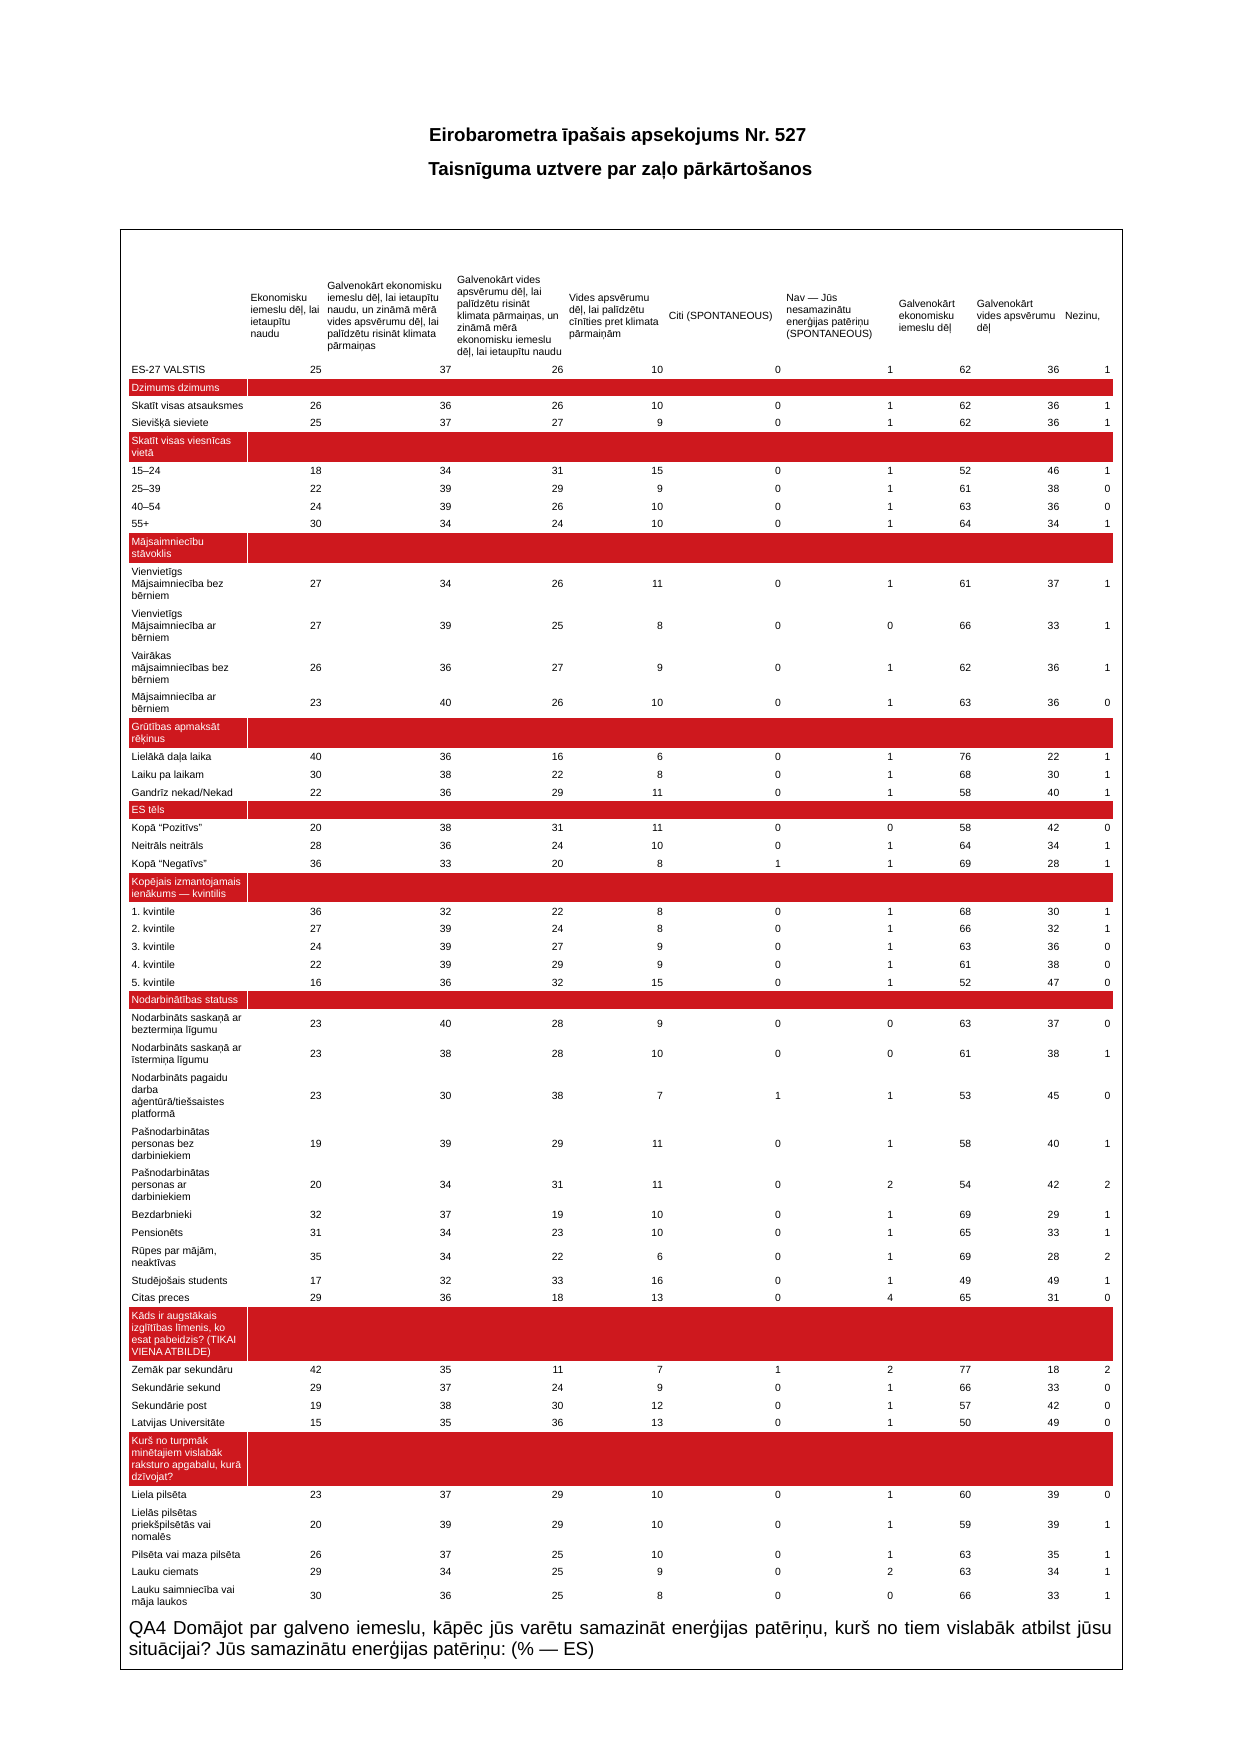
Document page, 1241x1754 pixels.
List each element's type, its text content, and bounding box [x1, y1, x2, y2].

table_cell 25 [454, 605, 566, 646]
table_cell [454, 432, 566, 462]
table_cell 28 [974, 1242, 1062, 1271]
table_cell 15 [248, 1414, 324, 1432]
table_cell 13 [566, 1289, 666, 1307]
table_cell 10 [566, 1039, 666, 1069]
table_cell [324, 991, 454, 1009]
table_cell [974, 1307, 1062, 1361]
table_cell 61 [896, 480, 974, 497]
table_cell [783, 533, 896, 563]
table_cell 39 [324, 938, 454, 956]
table_cell 38 [974, 956, 1062, 973]
table_cell 63 [896, 1009, 974, 1039]
table_cell 20 [454, 855, 566, 872]
table_cell 30 [974, 766, 1062, 783]
table_cell 40–54 [129, 498, 247, 515]
table_cell 42 [974, 1396, 1062, 1414]
table_cell 0 [666, 1486, 783, 1503]
table_cell [248, 873, 324, 902]
table_cell 40 [974, 1123, 1062, 1164]
table_cell 1 [783, 1486, 896, 1503]
table_cell 37 [324, 1379, 454, 1396]
table_cell [896, 1307, 974, 1361]
table_cell 37 [324, 414, 454, 432]
table_cell [324, 801, 454, 819]
table_cell 19 [248, 1123, 324, 1164]
table_cell 49 [974, 1414, 1062, 1432]
table_cell Sekundārie post [129, 1396, 247, 1414]
table_cell [454, 991, 566, 1009]
table_cell [896, 432, 974, 462]
table_cell 1 [783, 837, 896, 854]
table_cell 1 [783, 938, 896, 956]
table_cell 36 [974, 498, 1062, 515]
table_cell 68 [896, 902, 974, 920]
table_cell 62 [896, 396, 974, 414]
table_cell 36 [974, 688, 1062, 718]
table_cell 49 [896, 1271, 974, 1289]
table_cell 29 [454, 480, 566, 497]
table_cell 1 [783, 1206, 896, 1224]
table_cell 36 [324, 748, 454, 766]
table_cell 62 [896, 414, 974, 432]
table_cell 11 [566, 1164, 666, 1206]
table_cell 0 [666, 1009, 783, 1039]
table_cell 11 [454, 1361, 566, 1378]
table_cell Pašnodarbinātas personas bez darbiniekiem [129, 1123, 247, 1164]
table_cell 35 [974, 1545, 1062, 1563]
table_cell 4. kvintile [129, 956, 247, 973]
table_cell 52 [896, 462, 974, 479]
table_cell 34 [974, 837, 1062, 854]
table_cell Grūtības apmaksāt rēķinus [129, 718, 247, 748]
table_cell 62 [896, 361, 974, 378]
table_cell 19 [248, 1396, 324, 1414]
table_cell [566, 1307, 666, 1361]
table_cell [248, 991, 324, 1009]
table_cell 35 [248, 1242, 324, 1271]
table_cell 9 [566, 956, 666, 973]
table_cell 0 [666, 605, 783, 646]
table_cell 1 [783, 462, 896, 479]
table_cell 17 [248, 1271, 324, 1289]
table_cell 1 [783, 515, 896, 533]
table_cell 11 [566, 783, 666, 801]
table_cell 58 [896, 819, 974, 837]
table_cell 9 [566, 1379, 666, 1396]
table_cell 29 [454, 783, 566, 801]
table_cell 64 [896, 837, 974, 854]
table_cell 57 [896, 1396, 974, 1414]
table_cell 36 [974, 361, 1062, 378]
table_cell [974, 873, 1062, 902]
table_cell [566, 801, 666, 819]
table_cell 31 [454, 819, 566, 837]
table_cell 18 [248, 462, 324, 479]
table_cell 1 [1062, 783, 1113, 801]
table_cell 66 [896, 1581, 974, 1611]
table_cell 66 [896, 920, 974, 938]
table_cell [566, 432, 666, 462]
table_cell [248, 1432, 324, 1486]
table_cell 1 [1062, 748, 1113, 766]
table_cell 0 [1062, 1414, 1113, 1432]
table_cell 65 [896, 1289, 974, 1307]
table_cell 10 [566, 498, 666, 515]
table_cell 26 [454, 688, 566, 718]
table_cell 0 [783, 1039, 896, 1069]
table_cell 1 [1062, 1271, 1113, 1289]
table_cell 25 [248, 361, 324, 378]
table_cell [248, 432, 324, 462]
table_cell [248, 1307, 324, 1361]
table_cell 39 [974, 1504, 1062, 1545]
table_cell [324, 432, 454, 462]
table_cell [454, 873, 566, 902]
table_cell 1 [783, 396, 896, 414]
table_cell [566, 873, 666, 902]
table_cell 22 [248, 956, 324, 973]
table_cell 1 [666, 855, 783, 872]
table_cell 0 [666, 515, 783, 533]
table_cell 0 [666, 748, 783, 766]
table_cell 0 [666, 783, 783, 801]
table_cell [666, 432, 783, 462]
table_cell [896, 1432, 974, 1486]
table_cell Pilsēta vai maza pilsēta [129, 1545, 247, 1563]
table_cell 1 [1062, 646, 1113, 688]
table_cell 10 [566, 837, 666, 854]
table_cell Vairākas mājsaimniecības bez bērniem [129, 646, 247, 688]
table_cell 61 [896, 563, 974, 604]
table_cell 1 [783, 1224, 896, 1242]
table_cell 0 [1062, 819, 1113, 837]
table_cell 1 [783, 1242, 896, 1271]
table_cell 30 [974, 902, 1062, 920]
table_cell 54 [896, 1164, 974, 1206]
table_cell 26 [454, 498, 566, 515]
table_cell 68 [896, 766, 974, 783]
table_cell 0 [666, 1396, 783, 1414]
table_cell [1062, 873, 1113, 902]
table_cell 26 [454, 563, 566, 604]
table_cell [783, 379, 896, 396]
table_cell 10 [566, 1206, 666, 1224]
table_cell Kurš no turpmāk minētajiem vislabāk raksturo apgabalu, kurā dzīvojat? [129, 1432, 247, 1486]
table_cell [783, 1307, 896, 1361]
table_cell ES-27 VALSTIS [129, 361, 247, 378]
table_cell 1 [783, 498, 896, 515]
table_cell 1 [1062, 515, 1113, 533]
table_cell 37 [324, 1545, 454, 1563]
table_cell 31 [248, 1224, 324, 1242]
table_cell 42 [974, 819, 1062, 837]
table_cell 0 [666, 646, 783, 688]
table_cell [666, 379, 783, 396]
table_cell [666, 991, 783, 1009]
table_cell 25 [248, 414, 324, 432]
table_cell 0 [666, 1545, 783, 1563]
table_cell 37 [324, 361, 454, 378]
table_cell [566, 533, 666, 563]
table_cell [783, 801, 896, 819]
table_cell [454, 801, 566, 819]
table_cell [783, 991, 896, 1009]
table_cell 33 [324, 855, 454, 872]
table_cell 62 [896, 646, 974, 688]
table_cell 38 [974, 1039, 1062, 1069]
table_cell 15 [566, 974, 666, 991]
table_cell 11 [566, 819, 666, 837]
table_cell 24 [248, 938, 324, 956]
table_cell 36 [324, 396, 454, 414]
table_cell 0 [666, 1164, 783, 1206]
table_cell 1 [783, 646, 896, 688]
table_cell [783, 873, 896, 902]
table_cell 29 [454, 1486, 566, 1503]
table_cell 10 [566, 515, 666, 533]
table_cell 0 [666, 1289, 783, 1307]
table_cell 22 [248, 783, 324, 801]
table_cell 3. kvintile [129, 938, 247, 956]
table_cell 31 [974, 1289, 1062, 1307]
table_cell [566, 1432, 666, 1486]
table_cell 10 [566, 1224, 666, 1242]
table_cell 39 [324, 956, 454, 973]
table_cell 1 [1062, 563, 1113, 604]
table_cell 9 [566, 1009, 666, 1039]
table_cell 0 [666, 819, 783, 837]
table_cell Vienvietīgs Mājsaimniecība ar bērniem [129, 605, 247, 646]
table_cell 1 [783, 480, 896, 497]
table_cell 32 [974, 920, 1062, 938]
table_cell 23 [248, 1009, 324, 1039]
table_cell 63 [896, 1563, 974, 1581]
table_cell [974, 379, 1062, 396]
table_cell 35 [324, 1361, 454, 1378]
table_cell 1 [1062, 837, 1113, 854]
table_cell 28 [974, 855, 1062, 872]
table_cell [324, 718, 454, 748]
table_cell Neitrāls neitrāls [129, 837, 247, 854]
table_cell Citas preces [129, 1289, 247, 1307]
table_cell 1 [1062, 396, 1113, 414]
table_cell 33 [974, 605, 1062, 646]
table_cell 38 [324, 819, 454, 837]
table_header Galvenokārt ekonomisku iemeslu dēļ [896, 271, 974, 361]
table_cell 8 [566, 605, 666, 646]
table_cell [248, 801, 324, 819]
table_cell 22 [454, 766, 566, 783]
table_cell 29 [454, 1504, 566, 1545]
table_cell [1062, 379, 1113, 396]
table_cell 1 [1062, 414, 1113, 432]
table_header Galvenokārt vides apsvērumu dēļ, lai palīdzētu risināt klimata pārmaiņas, un zināmā mērā ekonomisku iemeslu dēļ, lai ietaupītu naudu [454, 271, 566, 361]
table_cell [974, 718, 1062, 748]
table_cell ES tēls [129, 801, 247, 819]
table_cell [666, 801, 783, 819]
table_cell Rūpes par mājām, neaktīvas [129, 1242, 247, 1271]
table_cell [454, 1307, 566, 1361]
table_cell [896, 873, 974, 902]
table_cell 29 [248, 1289, 324, 1307]
table_header Citi (SPONTANEOUS) [666, 271, 783, 361]
table_cell 0 [666, 1379, 783, 1396]
table_cell 24 [454, 920, 566, 938]
table_cell 25–39 [129, 480, 247, 497]
table_cell [974, 801, 1062, 819]
table_cell 8 [566, 920, 666, 938]
table_cell 34 [324, 1563, 454, 1581]
table_cell 36 [324, 646, 454, 688]
table_cell 11 [566, 563, 666, 604]
table_cell 46 [974, 462, 1062, 479]
table_cell 38 [454, 1069, 566, 1122]
table_cell 29 [974, 1206, 1062, 1224]
table_cell 0 [666, 563, 783, 604]
table_cell 66 [896, 1379, 974, 1396]
table_header Galvenokārt ekonomisku iemeslu dēļ, lai ietaupītu naudu, un zināmā mērā vides apsvērumu dēļ, lai palīdzētu risināt klimata pārmaiņas [324, 271, 454, 361]
table_cell [896, 533, 974, 563]
table_cell 1 [783, 1069, 896, 1122]
table_cell 12 [566, 1396, 666, 1414]
table_cell 5. kvintile [129, 974, 247, 991]
table_cell 33 [974, 1379, 1062, 1396]
table_cell 0 [1062, 1379, 1113, 1396]
table_cell [248, 533, 324, 563]
table_cell 27 [454, 414, 566, 432]
table_cell [783, 432, 896, 462]
table_cell 2 [783, 1164, 896, 1206]
table_cell 1 [1062, 1123, 1113, 1164]
table_cell [896, 991, 974, 1009]
table_cell 0 [1062, 938, 1113, 956]
table_cell 2 [1062, 1164, 1113, 1206]
table_cell 32 [248, 1206, 324, 1224]
table_cell 69 [896, 1242, 974, 1271]
table_cell 19 [454, 1206, 566, 1224]
table_cell [248, 718, 324, 748]
table_cell 26 [248, 1545, 324, 1563]
table_cell Gandrīz nekad/Nekad [129, 783, 247, 801]
table_cell 60 [896, 1486, 974, 1503]
table_cell 0 [1062, 956, 1113, 973]
table_cell 39 [974, 1486, 1062, 1503]
table_cell 23 [248, 688, 324, 718]
table_cell 1 [1062, 1206, 1113, 1224]
table_cell 0 [666, 462, 783, 479]
table_cell Dzimums dzimums [129, 379, 247, 396]
table_cell 50 [896, 1414, 974, 1432]
table_cell 64 [896, 515, 974, 533]
table_cell 1 [1062, 855, 1113, 872]
table_cell [896, 379, 974, 396]
table_cell [974, 1432, 1062, 1486]
table_cell 1 [783, 920, 896, 938]
table_cell 61 [896, 1039, 974, 1069]
table_cell 8 [566, 1581, 666, 1611]
table_cell 55+ [129, 515, 247, 533]
table_cell 40 [324, 1009, 454, 1039]
table_cell [666, 718, 783, 748]
table_cell 24 [454, 1379, 566, 1396]
table_cell 0 [1062, 1009, 1113, 1039]
table_cell 1 [783, 855, 896, 872]
table_cell 0 [666, 1242, 783, 1271]
table_cell 27 [248, 605, 324, 646]
table_cell 1 [1062, 1224, 1113, 1242]
table_cell 7 [566, 1069, 666, 1122]
table_cell 10 [566, 688, 666, 718]
table_cell 37 [324, 1206, 454, 1224]
table_cell 22 [974, 748, 1062, 766]
table_cell 0 [666, 1039, 783, 1069]
table_cell 29 [454, 1123, 566, 1164]
table_cell 0 [666, 1581, 783, 1611]
table_cell 36 [974, 646, 1062, 688]
table_cell 63 [896, 1545, 974, 1563]
table_cell 36 [454, 1414, 566, 1432]
table_cell 30 [454, 1396, 566, 1414]
table_cell 26 [248, 396, 324, 414]
table_cell [454, 533, 566, 563]
table_cell 30 [248, 515, 324, 533]
table_cell 37 [974, 563, 1062, 604]
table_cell 27 [454, 938, 566, 956]
table_cell 34 [324, 563, 454, 604]
table_cell [896, 718, 974, 748]
table_cell 30 [248, 1581, 324, 1611]
table_cell 32 [324, 1271, 454, 1289]
table_cell 1 [783, 414, 896, 432]
table_cell 25 [454, 1545, 566, 1563]
table_cell 61 [896, 956, 974, 973]
table_cell 26 [454, 361, 566, 378]
table_cell 1 [783, 1271, 896, 1289]
table_cell 77 [896, 1361, 974, 1378]
table_cell 1 [1062, 1504, 1113, 1545]
table_cell Studējošais students [129, 1271, 247, 1289]
table_cell 0 [666, 688, 783, 718]
table_cell 1 [783, 361, 896, 378]
table_cell Mājsaimniecība ar bērniem [129, 688, 247, 718]
table_cell 27 [248, 563, 324, 604]
table_cell 0 [666, 480, 783, 497]
table_cell 40 [324, 688, 454, 718]
table_cell Kopējais izmantojamais ienākums — kvintilis [129, 873, 247, 902]
table_cell 0 [666, 938, 783, 956]
table_cell 33 [974, 1224, 1062, 1242]
table_cell Sekundārie sekund [129, 1379, 247, 1396]
table_cell [454, 718, 566, 748]
table_header Ekonomisku iemeslu dēļ, lai ietaupītu naudu [248, 271, 324, 361]
table_cell 34 [974, 515, 1062, 533]
table_cell [666, 533, 783, 563]
table_cell 63 [896, 938, 974, 956]
table_cell [666, 873, 783, 902]
table_cell [666, 1307, 783, 1361]
table_cell 32 [324, 902, 454, 920]
table_cell 15 [566, 462, 666, 479]
table_cell 30 [248, 766, 324, 783]
table_cell 36 [974, 938, 1062, 956]
table_cell 39 [324, 920, 454, 938]
table_cell 0 [1062, 1069, 1113, 1122]
table_cell [1062, 533, 1113, 563]
table_cell [1062, 432, 1113, 462]
table_cell 38 [974, 480, 1062, 497]
table_cell 39 [324, 605, 454, 646]
table_cell 1 [1062, 766, 1113, 783]
table_cell Pašnodarbinātas personas ar darbiniekiem [129, 1164, 247, 1206]
table_cell 34 [974, 1563, 1062, 1581]
table_cell 69 [896, 855, 974, 872]
table_cell 1 [1062, 462, 1113, 479]
table_cell Lielākā daļa laika [129, 748, 247, 766]
table_cell 1 [783, 956, 896, 973]
table_cell 36 [324, 1581, 454, 1611]
table_cell 0 [1062, 1289, 1113, 1307]
table_cell 0 [666, 974, 783, 991]
table_cell [324, 379, 454, 396]
table_cell 31 [454, 1164, 566, 1206]
table_cell 49 [974, 1271, 1062, 1289]
table_cell 15–24 [129, 462, 247, 479]
table_cell 39 [324, 498, 454, 515]
table_cell 0 [666, 1271, 783, 1289]
table_cell 1 [783, 902, 896, 920]
table_cell 22 [454, 1242, 566, 1271]
table_cell 37 [324, 1486, 454, 1503]
table_cell 29 [454, 956, 566, 973]
table_cell [1062, 991, 1113, 1009]
table_cell 9 [566, 646, 666, 688]
table_cell 4 [783, 1289, 896, 1307]
table_cell 0 [666, 1224, 783, 1242]
table_cell 63 [896, 498, 974, 515]
table_cell [974, 991, 1062, 1009]
table_cell 63 [896, 688, 974, 718]
table_cell 1 [783, 1123, 896, 1164]
table_cell 36 [324, 974, 454, 991]
table_cell Nodarbināts pagaidu darba aģentūrā/tiešsaistes platformā [129, 1069, 247, 1122]
table_cell 24 [454, 515, 566, 533]
table_cell 6 [566, 748, 666, 766]
table_cell 11 [566, 1123, 666, 1164]
table_cell 0 [666, 837, 783, 854]
table_cell 40 [248, 748, 324, 766]
table_cell [566, 718, 666, 748]
table_cell Kopā “Pozitīvs” [129, 819, 247, 837]
table_cell 34 [324, 1242, 454, 1271]
table_cell Lauku ciemats [129, 1563, 247, 1581]
table_cell 22 [454, 902, 566, 920]
table_cell 20 [248, 819, 324, 837]
table_cell 0 [783, 1009, 896, 1039]
table_cell 34 [324, 462, 454, 479]
table_cell 36 [324, 783, 454, 801]
table_cell 38 [324, 1396, 454, 1414]
table_cell [324, 1307, 454, 1361]
table_cell 40 [974, 783, 1062, 801]
table_cell 25 [454, 1563, 566, 1581]
table_cell 0 [666, 1414, 783, 1432]
table_cell 35 [324, 1414, 454, 1432]
table_cell 0 [1062, 1486, 1113, 1503]
table_cell 0 [666, 498, 783, 515]
table_cell [454, 379, 566, 396]
table_cell 0 [1062, 498, 1113, 515]
table_cell 16 [248, 974, 324, 991]
text QA4 Domājot par galveno iemeslu, kāpēc jūs varētu samazināt enerģijas patēriņu, kurš no tiem vislabāk atbilst jūsu situācijai? Jūs samazinātu enerģijas patēriņu: (% — ES) [128, 1617, 1113, 1660]
table_cell [566, 991, 666, 1009]
table_cell 38 [324, 1039, 454, 1069]
table_cell [974, 432, 1062, 462]
table_cell Pensionēts [129, 1224, 247, 1242]
table_cell 10 [566, 1504, 666, 1545]
table_cell [974, 533, 1062, 563]
table_cell 28 [248, 837, 324, 854]
table_cell 24 [454, 837, 566, 854]
table_cell 25 [454, 1581, 566, 1611]
table_cell 23 [248, 1486, 324, 1503]
table_cell 1 [1062, 605, 1113, 646]
table_cell Skatīt visas atsauksmes [129, 396, 247, 414]
table_cell 0 [666, 414, 783, 432]
table_cell [783, 718, 896, 748]
table_cell Kāds ir augstākais izglītības līmenis, ko esat pabeidzis? (TIKAI VIENA ATBILDE) [129, 1307, 247, 1361]
table_cell 36 [324, 1289, 454, 1307]
table_cell 2 [1062, 1242, 1113, 1271]
table_cell 8 [566, 855, 666, 872]
table_cell Lauku saimniecība vai māja laukos [129, 1581, 247, 1611]
table_cell 23 [248, 1039, 324, 1069]
table_header [129, 271, 247, 361]
table_cell 0 [666, 766, 783, 783]
table_cell 23 [248, 1069, 324, 1122]
table_cell 7 [566, 1361, 666, 1378]
table_cell 1 [783, 1379, 896, 1396]
table_cell 9 [566, 1563, 666, 1581]
table_cell 16 [454, 748, 566, 766]
table_cell 0 [666, 1206, 783, 1224]
table_cell 18 [454, 1289, 566, 1307]
table_cell 42 [248, 1361, 324, 1378]
table_cell [566, 379, 666, 396]
table_cell 24 [248, 498, 324, 515]
table_cell 1 [1062, 1581, 1113, 1611]
table_cell 1 [783, 748, 896, 766]
table_cell 1 [1062, 361, 1113, 378]
table_cell 1 [783, 974, 896, 991]
table_cell 58 [896, 1123, 974, 1164]
table_cell [324, 533, 454, 563]
table_cell 36 [974, 396, 1062, 414]
table_cell Nodarbinātības statuss [129, 991, 247, 1009]
table_cell 10 [566, 361, 666, 378]
table_cell 53 [896, 1069, 974, 1122]
table_cell 58 [896, 783, 974, 801]
table_cell Zemāk par sekundāru [129, 1361, 247, 1378]
table_cell 33 [454, 1271, 566, 1289]
table_cell 8 [566, 766, 666, 783]
table_cell 32 [454, 974, 566, 991]
table_cell 45 [974, 1069, 1062, 1122]
table_cell 8 [566, 902, 666, 920]
table_cell Skatīt visas viesnīcas vietā [129, 432, 247, 462]
table_cell [1062, 718, 1113, 748]
table_cell 9 [566, 414, 666, 432]
table_cell Nodarbināts saskaņā ar īstermiņa līgumu [129, 1039, 247, 1069]
table_cell 2 [783, 1361, 896, 1378]
table_cell 1 [1062, 1039, 1113, 1069]
table_cell 1 [783, 1504, 896, 1545]
table_cell 0 [783, 1581, 896, 1611]
table_cell 0 [1062, 688, 1113, 718]
table_cell 1 [783, 563, 896, 604]
table_cell 28 [454, 1009, 566, 1039]
table_header Nezinu, [1062, 271, 1113, 361]
table_cell 28 [454, 1039, 566, 1069]
table_cell [1062, 801, 1113, 819]
table_cell Nodarbināts saskaņā ar beztermiņa līgumu [129, 1009, 247, 1039]
table_cell 26 [454, 396, 566, 414]
table_cell 52 [896, 974, 974, 991]
table_cell 0 [666, 1123, 783, 1164]
table_cell 0 [1062, 974, 1113, 991]
table_cell 16 [566, 1271, 666, 1289]
table_cell 65 [896, 1224, 974, 1242]
table_cell 0 [666, 920, 783, 938]
table_cell 1 [1062, 920, 1113, 938]
table_cell 0 [666, 361, 783, 378]
table_cell 29 [248, 1379, 324, 1396]
table_cell 36 [248, 855, 324, 872]
table_cell 1 [666, 1069, 783, 1122]
table_cell 0 [783, 819, 896, 837]
table_cell 23 [454, 1224, 566, 1242]
table_cell 13 [566, 1414, 666, 1432]
table_cell Laiku pa laikam [129, 766, 247, 783]
table_cell 36 [974, 414, 1062, 432]
table_cell 34 [324, 515, 454, 533]
table_cell 39 [324, 1504, 454, 1545]
table_cell 18 [974, 1361, 1062, 1378]
table_cell 0 [1062, 1396, 1113, 1414]
table_cell 2 [1062, 1361, 1113, 1378]
table_header Vides apsvērumu dēļ, lai palīdzētu cīnīties pret klimata pārmaiņām [566, 271, 666, 361]
table_cell 42 [974, 1164, 1062, 1206]
table_cell 1 [1062, 902, 1113, 920]
table_cell 47 [974, 974, 1062, 991]
table_cell 27 [454, 646, 566, 688]
table_cell [454, 1432, 566, 1486]
table_cell [896, 801, 974, 819]
table_cell 1 [1062, 1545, 1113, 1563]
table_cell 20 [248, 1504, 324, 1545]
table_cell Liela pilsēta [129, 1486, 247, 1503]
table_cell 10 [566, 396, 666, 414]
table_cell 34 [324, 1224, 454, 1242]
table_cell 0 [666, 956, 783, 973]
table_cell 10 [566, 1545, 666, 1563]
table_cell 30 [324, 1069, 454, 1122]
table_cell 1 [783, 783, 896, 801]
table_cell 36 [324, 837, 454, 854]
table_cell 66 [896, 605, 974, 646]
table_cell 1 [783, 688, 896, 718]
table_cell 59 [896, 1504, 974, 1545]
table_cell [324, 1432, 454, 1486]
table_cell 6 [566, 1242, 666, 1271]
table_cell 22 [248, 480, 324, 497]
table_cell 27 [248, 920, 324, 938]
table_cell 39 [324, 1123, 454, 1164]
table_cell 10 [566, 1486, 666, 1503]
table_cell Mājsaimniecību stāvoklis [129, 533, 247, 563]
table_cell 0 [666, 902, 783, 920]
table_cell 1. kvintile [129, 902, 247, 920]
table_cell 69 [896, 1206, 974, 1224]
table_cell 1 [783, 1414, 896, 1432]
table_cell 9 [566, 938, 666, 956]
table_cell Bezdarbnieki [129, 1206, 247, 1224]
table_cell 0 [666, 1563, 783, 1581]
table_cell 2. kvintile [129, 920, 247, 938]
table_cell Latvijas Universitāte [129, 1414, 247, 1432]
table_cell 1 [666, 1361, 783, 1378]
table_cell 38 [324, 766, 454, 783]
table_cell Sievišķā sieviete [129, 414, 247, 432]
table_cell [1062, 1307, 1113, 1361]
table_cell [248, 379, 324, 396]
table_cell 36 [248, 902, 324, 920]
table_cell 39 [324, 480, 454, 497]
table_cell Kopā “Negatīvs” [129, 855, 247, 872]
table_cell 33 [974, 1581, 1062, 1611]
table_cell Vienvietīgs Mājsaimniecība bez bērniem [129, 563, 247, 604]
table_cell 1 [1062, 1563, 1113, 1581]
table_header Galvenokārt vides apsvērumu dēļ [974, 271, 1062, 361]
table_cell [783, 1432, 896, 1486]
table_cell 1 [783, 1545, 896, 1563]
table_cell 20 [248, 1164, 324, 1206]
table_cell [324, 873, 454, 902]
table_cell 76 [896, 748, 974, 766]
table_cell Lielās pilsētas priekšpilsētās vai nomalēs [129, 1504, 247, 1545]
table_cell 31 [454, 462, 566, 479]
table_cell 2 [783, 1563, 896, 1581]
table_cell 0 [783, 605, 896, 646]
table_cell 1 [783, 766, 896, 783]
table_cell 34 [324, 1164, 454, 1206]
table_cell 0 [1062, 480, 1113, 497]
table_header Nav — Jūs nesamazinātu enerģijas patēriņu (SPONTANEOUS) [783, 271, 896, 361]
table_cell 37 [974, 1009, 1062, 1039]
table_cell 26 [248, 646, 324, 688]
table_cell 0 [666, 1504, 783, 1545]
table_cell 0 [666, 396, 783, 414]
table_cell 1 [783, 1396, 896, 1414]
table_cell 29 [248, 1563, 324, 1581]
table_cell 9 [566, 480, 666, 497]
table_cell [1062, 1432, 1113, 1486]
table_cell [666, 1432, 783, 1486]
